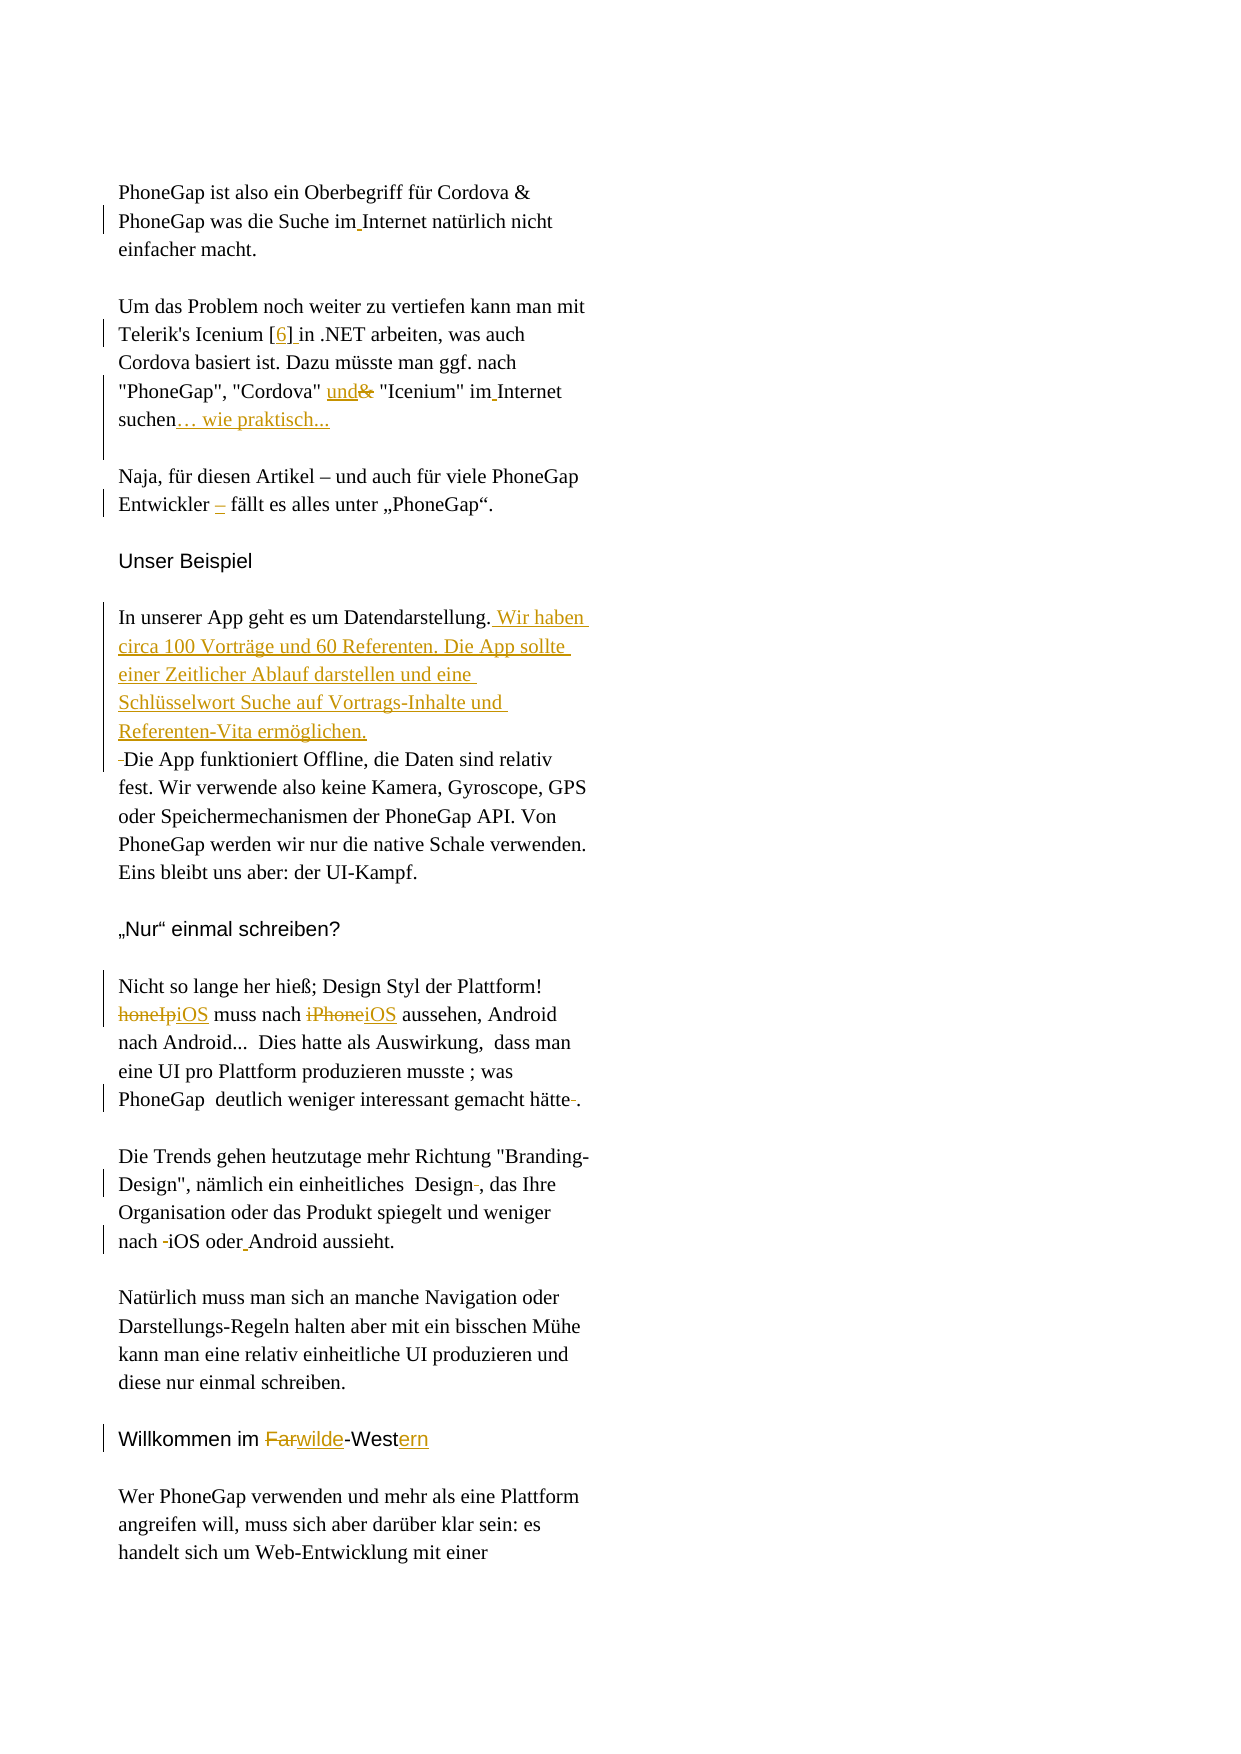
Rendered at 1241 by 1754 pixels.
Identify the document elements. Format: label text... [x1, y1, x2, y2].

text Die Trends gehen heutzutage mehr Richtung "Branding-Design", nämlich ein einheitliches Design, das Ihre Organisation oder das Produkt spiegelt und weniger nach iOS oder Android aussieht. [118, 1140, 591, 1254]
text Die App funktioniert Offline, die Daten sind relativ fest. Wir verwende also keine Kamera, Gyroscope, GPS oder Speichermechanismen der PhoneGap API. Von PhoneGap werden wir nur die native Schale verwenden. Eins bleibt uns aber: der UI-Kampf. [118, 744, 591, 885]
text Natürlich muss man sich an manche Navigation oder Darstellungs-Regeln halten aber mit ein bisschen Mühe kann man eine relativ einheitliche UI produzieren und diese nur einmal schreiben. [118, 1282, 591, 1395]
text „Nur“ einmal schreiben? [118, 914, 591, 942]
text Wer PhoneGap verwenden und mehr als eine Plattform angreifen will, muss sich aber darüber klar sein: es handelt sich um Web-Entwicklung mit einer [118, 1480, 591, 1565]
text Willkommen im wilde-Western [118, 1424, 591, 1452]
text Nicht so lange her hieß; Design Styl der Plattform! iOS muss nach iOS aussehen, Android nach Android... Dies hatte als Auswirkung, dass man eine UI pro Plattform produzieren musste ; was PhoneGap deutlich weniger interessant gemacht hätte. [118, 970, 591, 1112]
text In unserer App geht es um Datendarstellung. Wir haben circa 100 Vorträge und 60 Referenten. Die App sollte einer Zeitlicher Ablauf darstellen und eine Schlüsselwort Suche auf Vortrags-Inhalte und Referenten-Vita ermöglichen. [118, 602, 591, 744]
text PhoneGap ist also ein Oberbegriff für Cordova & PhoneGap was die Suche im Internet natürlich nicht einfacher macht. [118, 177, 591, 262]
text Unser Beispiel [118, 545, 591, 574]
text Naja, für diesen Artikel – und auch für viele PhoneGap Entwickler – fällt es alles unter „PhoneGap“. [118, 460, 591, 517]
text Um das Problem noch weiter zu vertiefen kann man mit Telerik's Icenium [6] in .NET arbeiten, was auch Cordova basiert ist. Dazu müsste man ggf. nach "PhoneGap", "Cordova" und "Icenium" im Internet suchen… wie praktisch... [118, 290, 591, 432]
